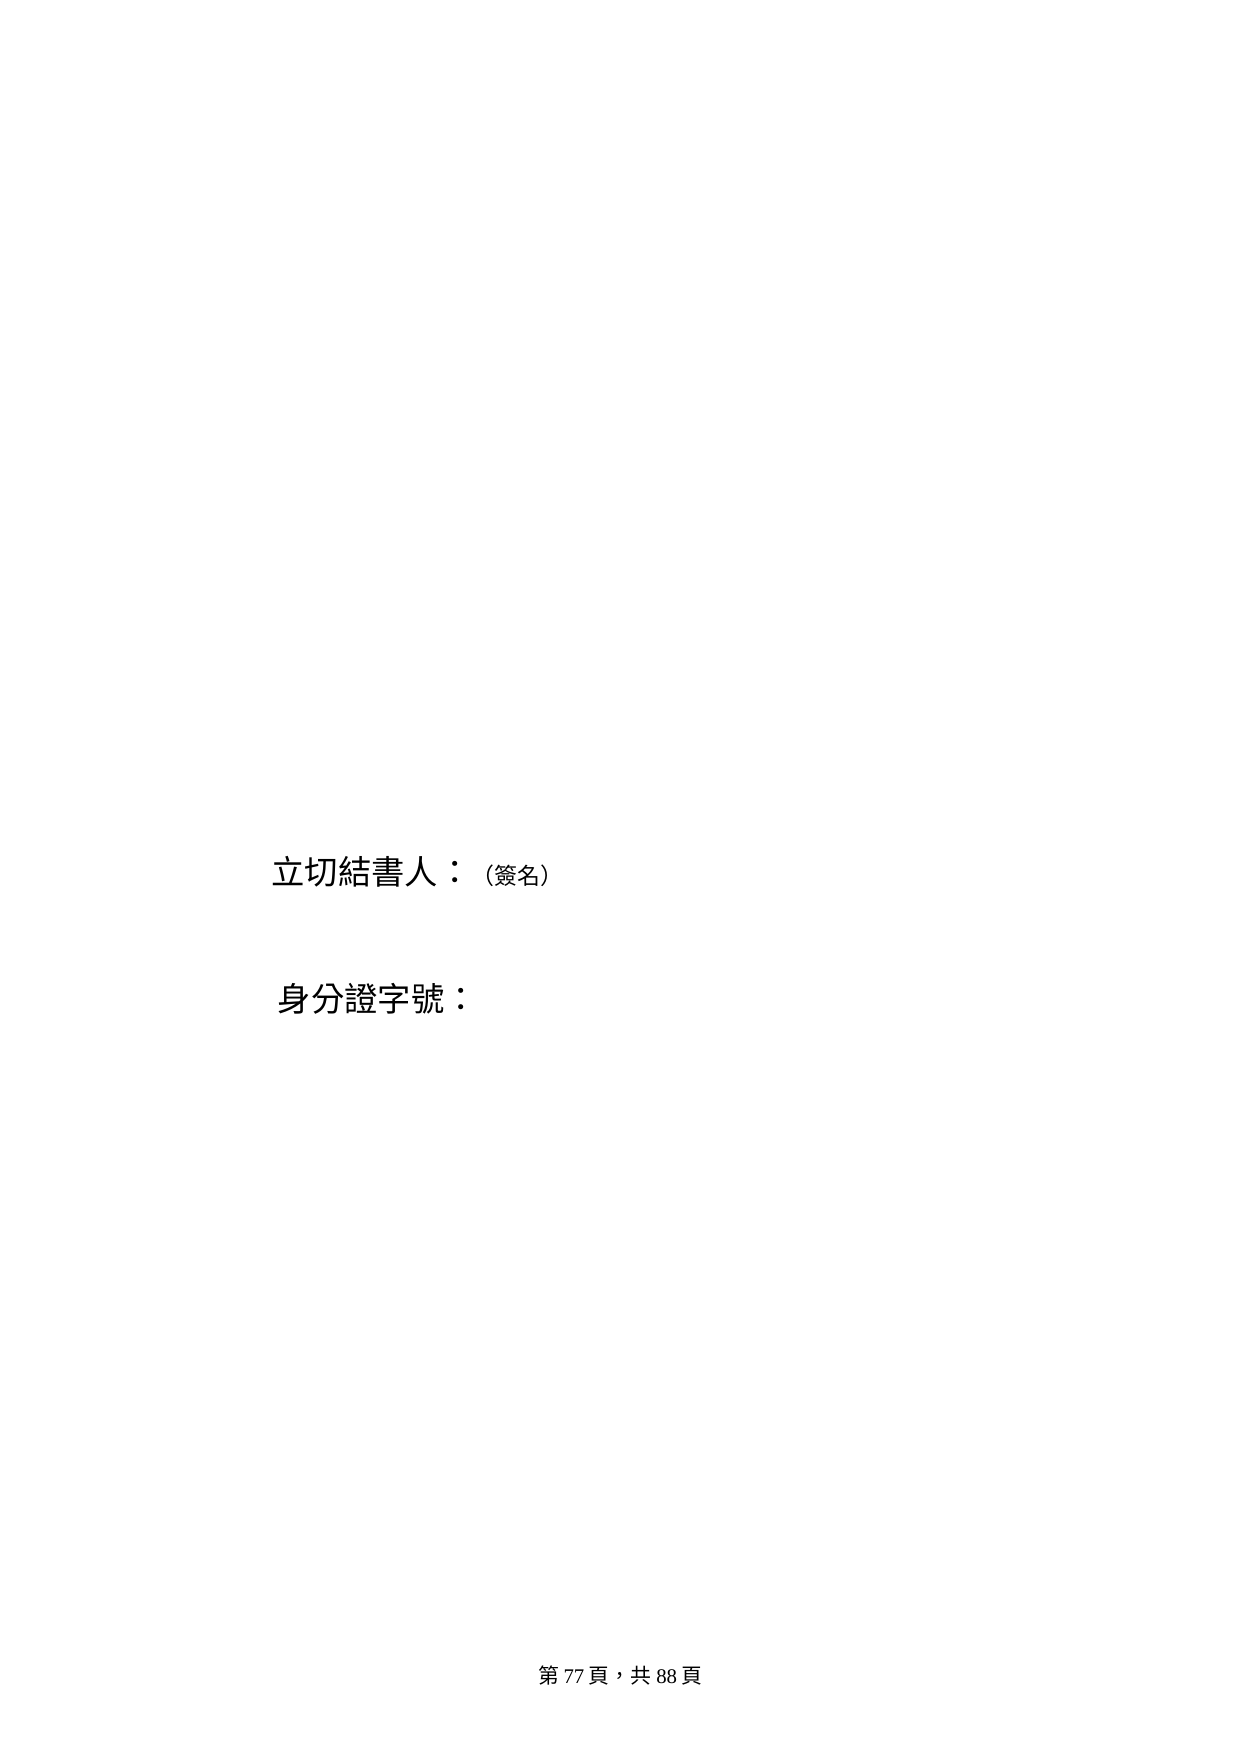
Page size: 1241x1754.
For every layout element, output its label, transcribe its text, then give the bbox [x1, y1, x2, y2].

text 身分證字號： [118, 953, 1122, 1016]
text 立切結書人：（簽名） [118, 828, 1122, 891]
